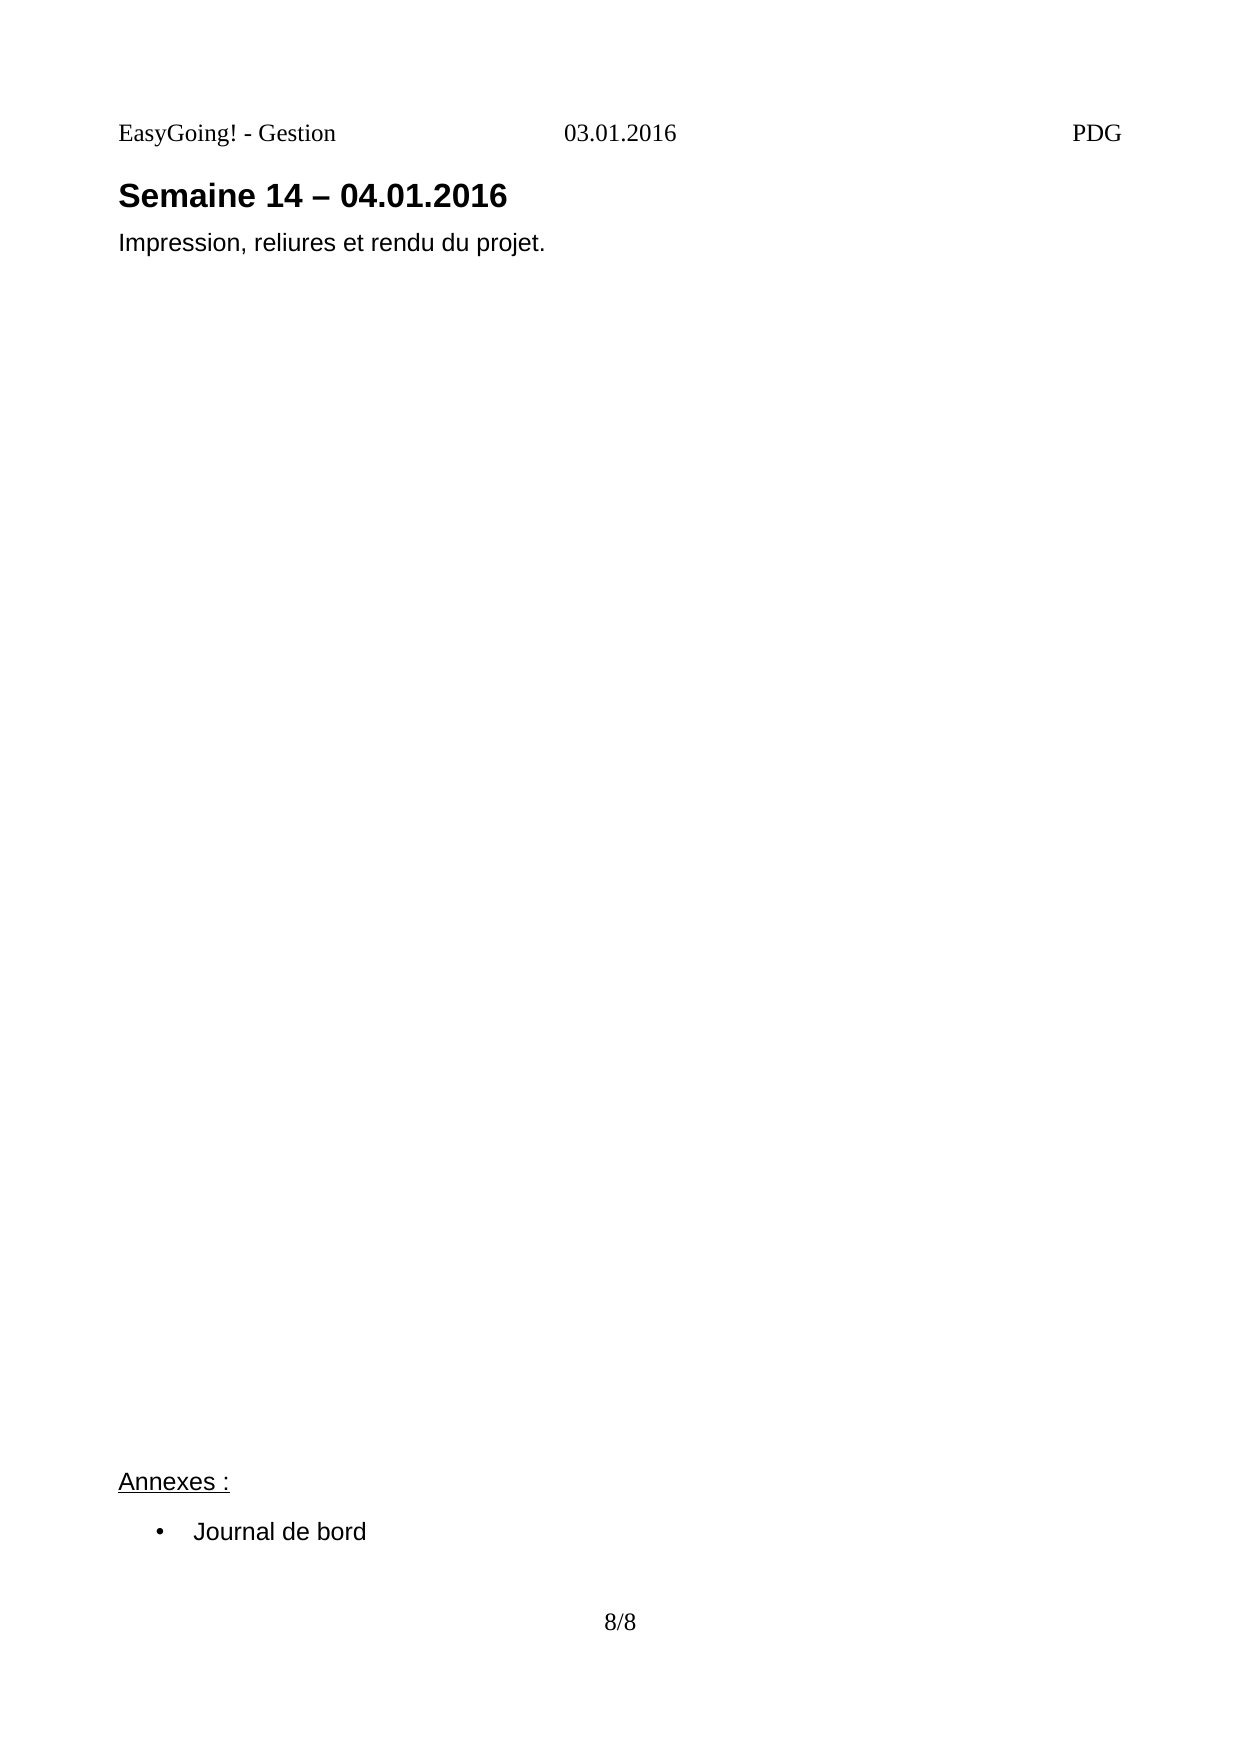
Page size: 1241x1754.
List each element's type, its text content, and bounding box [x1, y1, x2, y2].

list Journal de bord [156, 1517, 1122, 1546]
subtitle Semaine 14 – 04.01.2016 [118, 176, 1122, 215]
text Impression, reliures et rendu du projet. [118, 227, 1122, 256]
text Annexes : [118, 1467, 1122, 1496]
